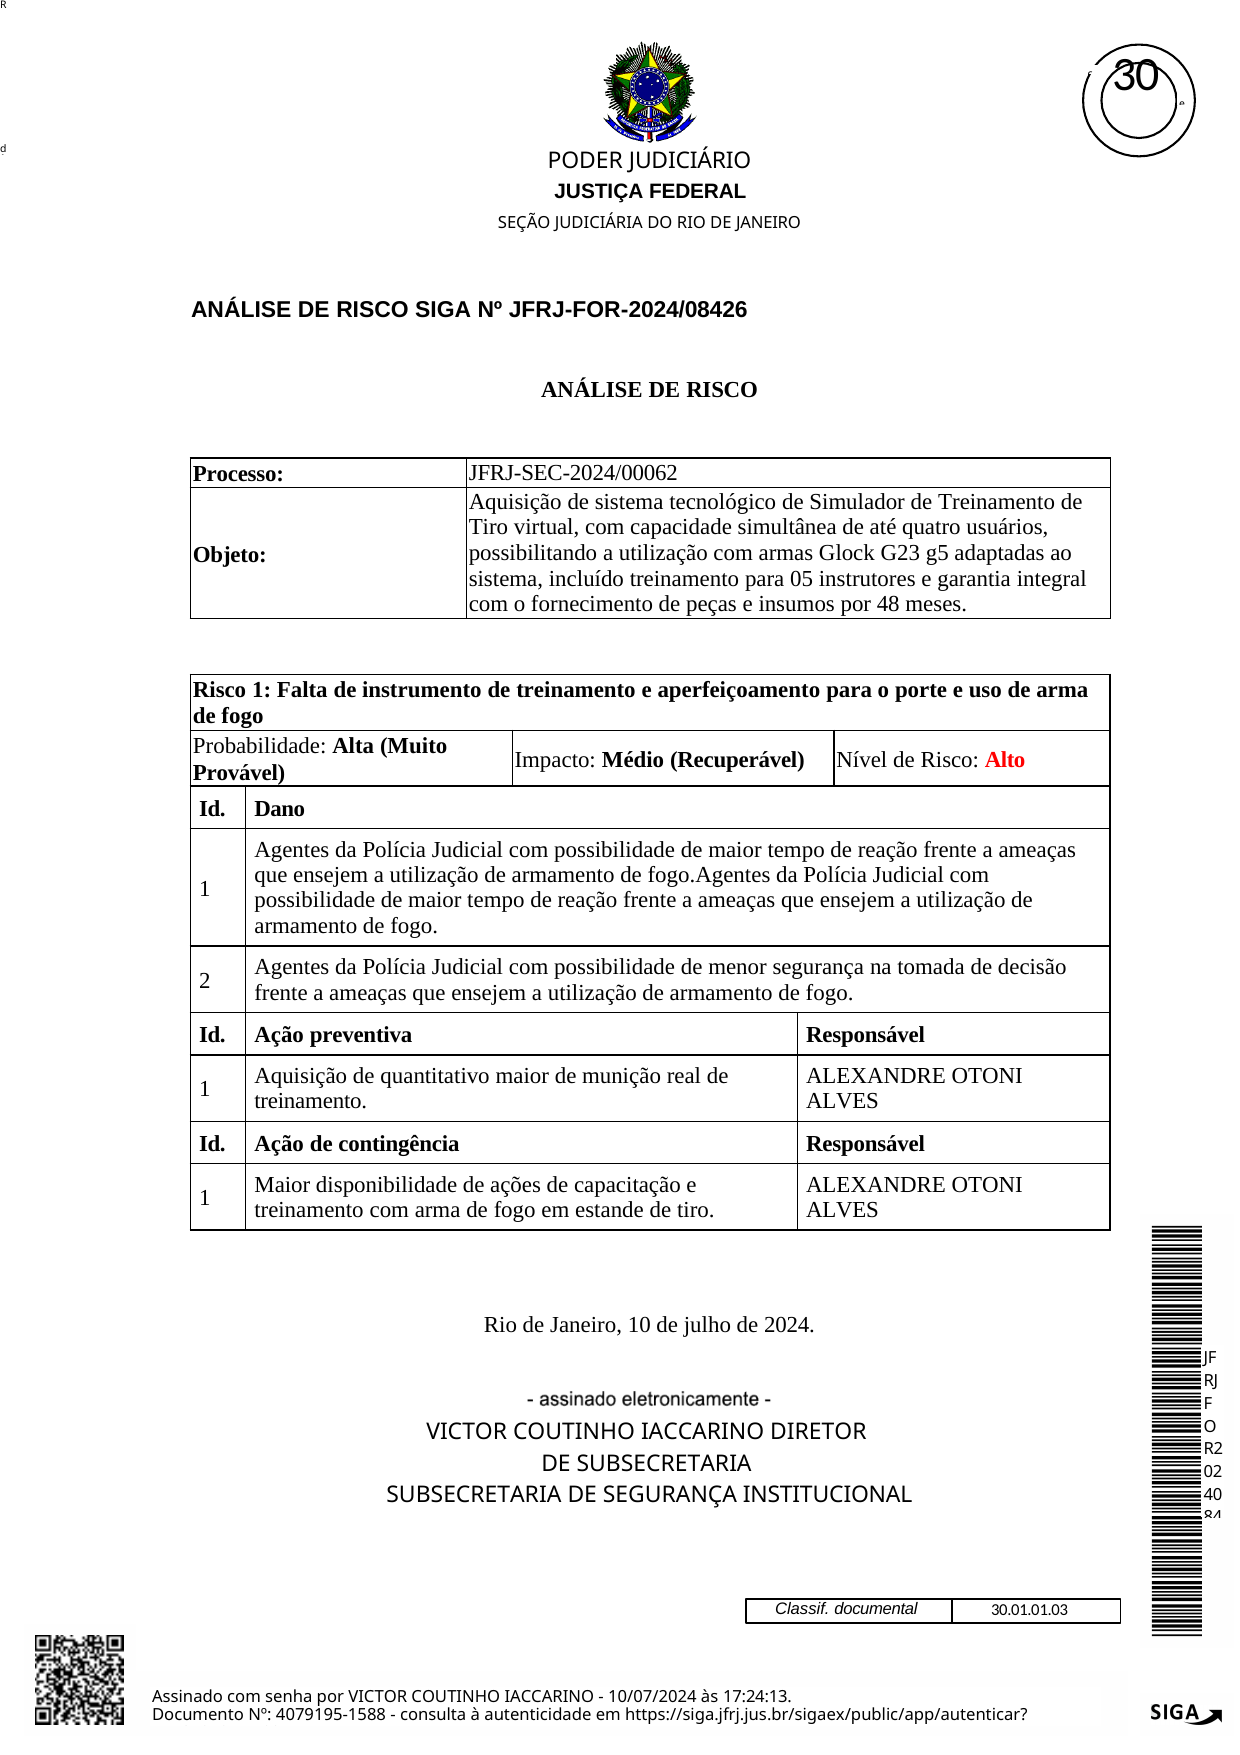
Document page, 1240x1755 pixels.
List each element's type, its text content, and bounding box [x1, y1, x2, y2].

table_cell Dano [246, 787, 1109, 827]
table_cell Nível de Risco: Alto [835, 731, 1109, 785]
table_header Risco 1: Falta de instrumento de treinamento e aperfeiçoamento para o porte e uso de arma de fogo [191, 675, 1109, 729]
table_cell 1 [191, 1056, 245, 1121]
text SUBSECRETARIA DE SEGURANÇA INSTITUCIONAL [163, 1478, 1135, 1509]
table_cell Impacto: Médio (Recuperável) [513, 731, 833, 785]
text JFRJFOR202408426A [1203, 1346, 1224, 1517]
table_cell Probabilidade: Alta (Muito Provável) [191, 731, 512, 785]
table_cell Responsável [798, 1013, 1109, 1054]
table_cell 1 [191, 1164, 245, 1229]
table_cell Agentes da Polícia Judicial com possibilidade de menor segurança na tomada de decisão frente a ameaças que ensejem a utilização de armamento de fogo. [246, 947, 1109, 1012]
table_cell Aquisição de sistema tecnológico de Simulador de Treinamento de Tiro virtual, com capacidade simultânea de até quatro usuários, possibilitando a utilização com armas Glock G23 g5 adaptadas ao sistema, incluído treinamento para 05 instrutores e garantia integral com o fornecimento de peças e insumos por 48 meses. [467, 488, 1110, 617]
table_cell Agentes da Polícia Judicial com possibilidade de maior tempo de reação frente a ameaças que ensejem a utilização de armamento de fogo.Agentes da Polícia Judicial com possibilidade de maior tempo de reação frente a ameaças que ensejem a utilização de armamento de fogo. [246, 829, 1109, 945]
subtitle PODER JUDICIÁRIO [163, 144, 1135, 175]
text VICTOR COUTINHO IACCARINO DIRETOR DE SUBSECRETARIA [424, 1381, 868, 1478]
text SEÇÃO JUDICIÁRIA DO RIO DE JANEIRO [163, 210, 1135, 233]
table_cell Maior disponibilidade de ações de capacitação e treinamento com arma de fogo em estande de tiro. [246, 1164, 797, 1229]
text ANÁLISE DE RISCO SIGA Nº JFRJ-FOR-2024/08426 [131, 296, 747, 322]
table_cell ALEXANDRE OTONI ALVES [798, 1164, 1109, 1229]
text R [0, 0, 8, 10]
text e [1179, 97, 1193, 105]
table_cell 1 [191, 829, 245, 945]
text ç [1087, 67, 1101, 74]
table_cell Ação preventiva [246, 1013, 797, 1054]
table_cell Objeto: [191, 488, 466, 617]
text Rio de Janeiro, 10 de julho de 2024. [163, 1311, 1135, 1337]
text ANÁLISE DE RISCO [163, 376, 1135, 402]
subtitle JUSTIÇA FEDERAL [131, 178, 746, 202]
table_cell Aquisição de quantitativo maior de munição real de treinamento. [246, 1056, 797, 1121]
table_cell Id. [191, 1013, 245, 1054]
table_cell Id. [191, 1122, 245, 1162]
table_header Processo: [191, 459, 466, 487]
table_cell 2 [191, 947, 245, 1012]
text d [0, 144, 6, 154]
table_cell Responsável [798, 1122, 1109, 1162]
table_header JFRJ-SEC-2024/00062 [467, 459, 1110, 487]
table_cell Id. [191, 787, 245, 827]
table_cell ALEXANDRE OTONI ALVES [798, 1056, 1109, 1121]
table_cell Ação de contingência [246, 1122, 797, 1162]
